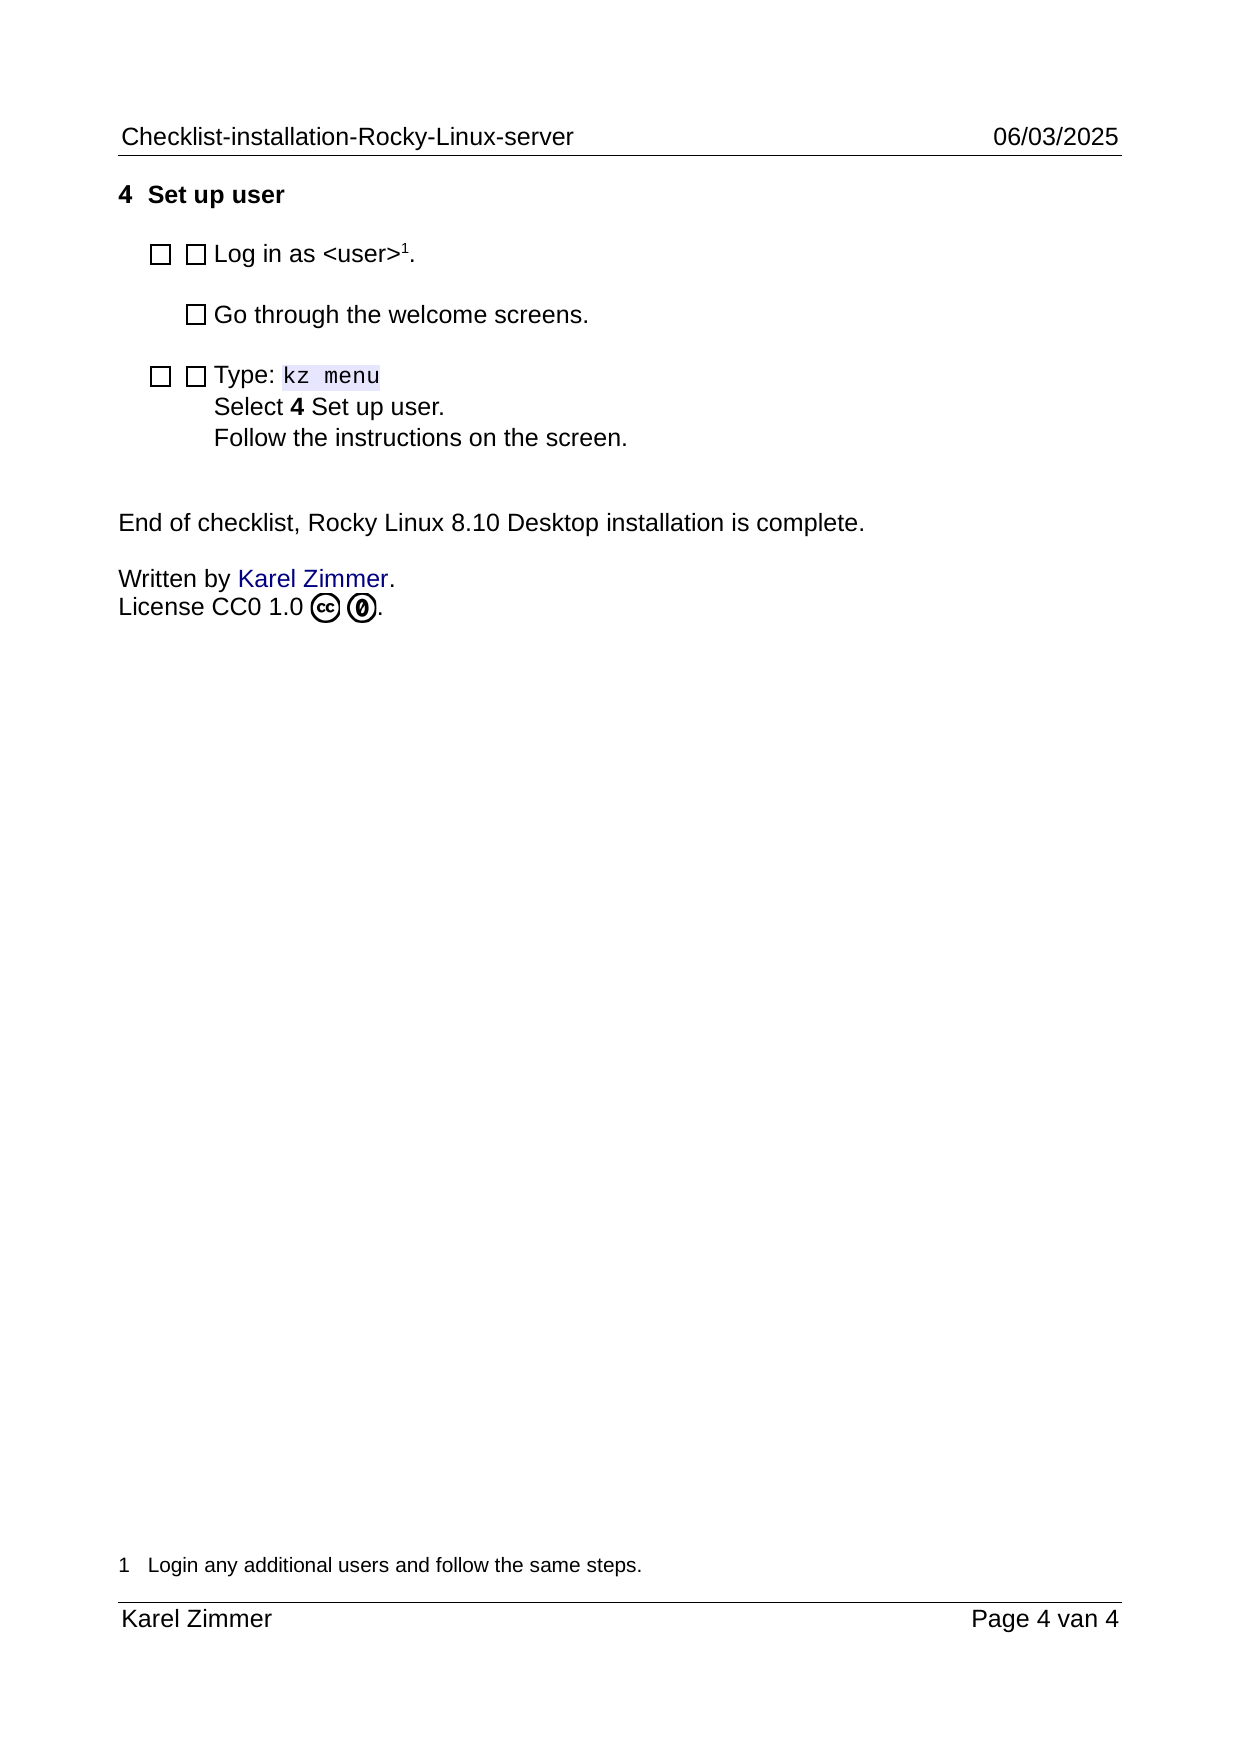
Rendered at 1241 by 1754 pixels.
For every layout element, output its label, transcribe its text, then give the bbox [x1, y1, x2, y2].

text . [377, 593, 1122, 622]
table_cell Select 4 Set up user. [213, 392, 1122, 422]
table_cell [177, 392, 213, 422]
table_cell [177, 330, 213, 360]
table_cell [142, 330, 177, 360]
table_cell [142, 423, 177, 453]
picture [347, 593, 377, 623]
picture [310, 593, 340, 623]
list Set up user [118, 177, 1122, 211]
table_cell Go through the welcome screens. [213, 300, 1122, 330]
table_cell [142, 360, 177, 392]
table_header [177, 239, 213, 269]
text Written by Karel Zimmer. [118, 565, 1122, 593]
table_cell [118, 330, 142, 360]
text End of checklist, Rocky Linux 8.10 Desktop installation is complete. [118, 509, 1122, 537]
table_cell [118, 269, 142, 300]
table_cell [142, 300, 177, 330]
table_cell Type: kz menu [213, 360, 1122, 392]
table_cell [177, 360, 213, 392]
table_cell [118, 360, 142, 392]
table_cell [142, 269, 177, 300]
table_cell [118, 392, 142, 422]
table_cell [177, 269, 213, 300]
table_cell [118, 300, 142, 330]
table_header [142, 239, 177, 269]
table_cell [142, 392, 177, 422]
table_cell [213, 269, 1122, 300]
table_cell [118, 423, 142, 453]
text License CC0 1.0 [118, 593, 310, 622]
table_header Log in as <user>. [213, 239, 1122, 269]
table_cell [177, 300, 213, 330]
table_cell [213, 330, 1122, 360]
table_cell Follow the instructions on the screen. [213, 423, 1122, 453]
table_cell [177, 423, 213, 453]
table_header [118, 239, 142, 269]
